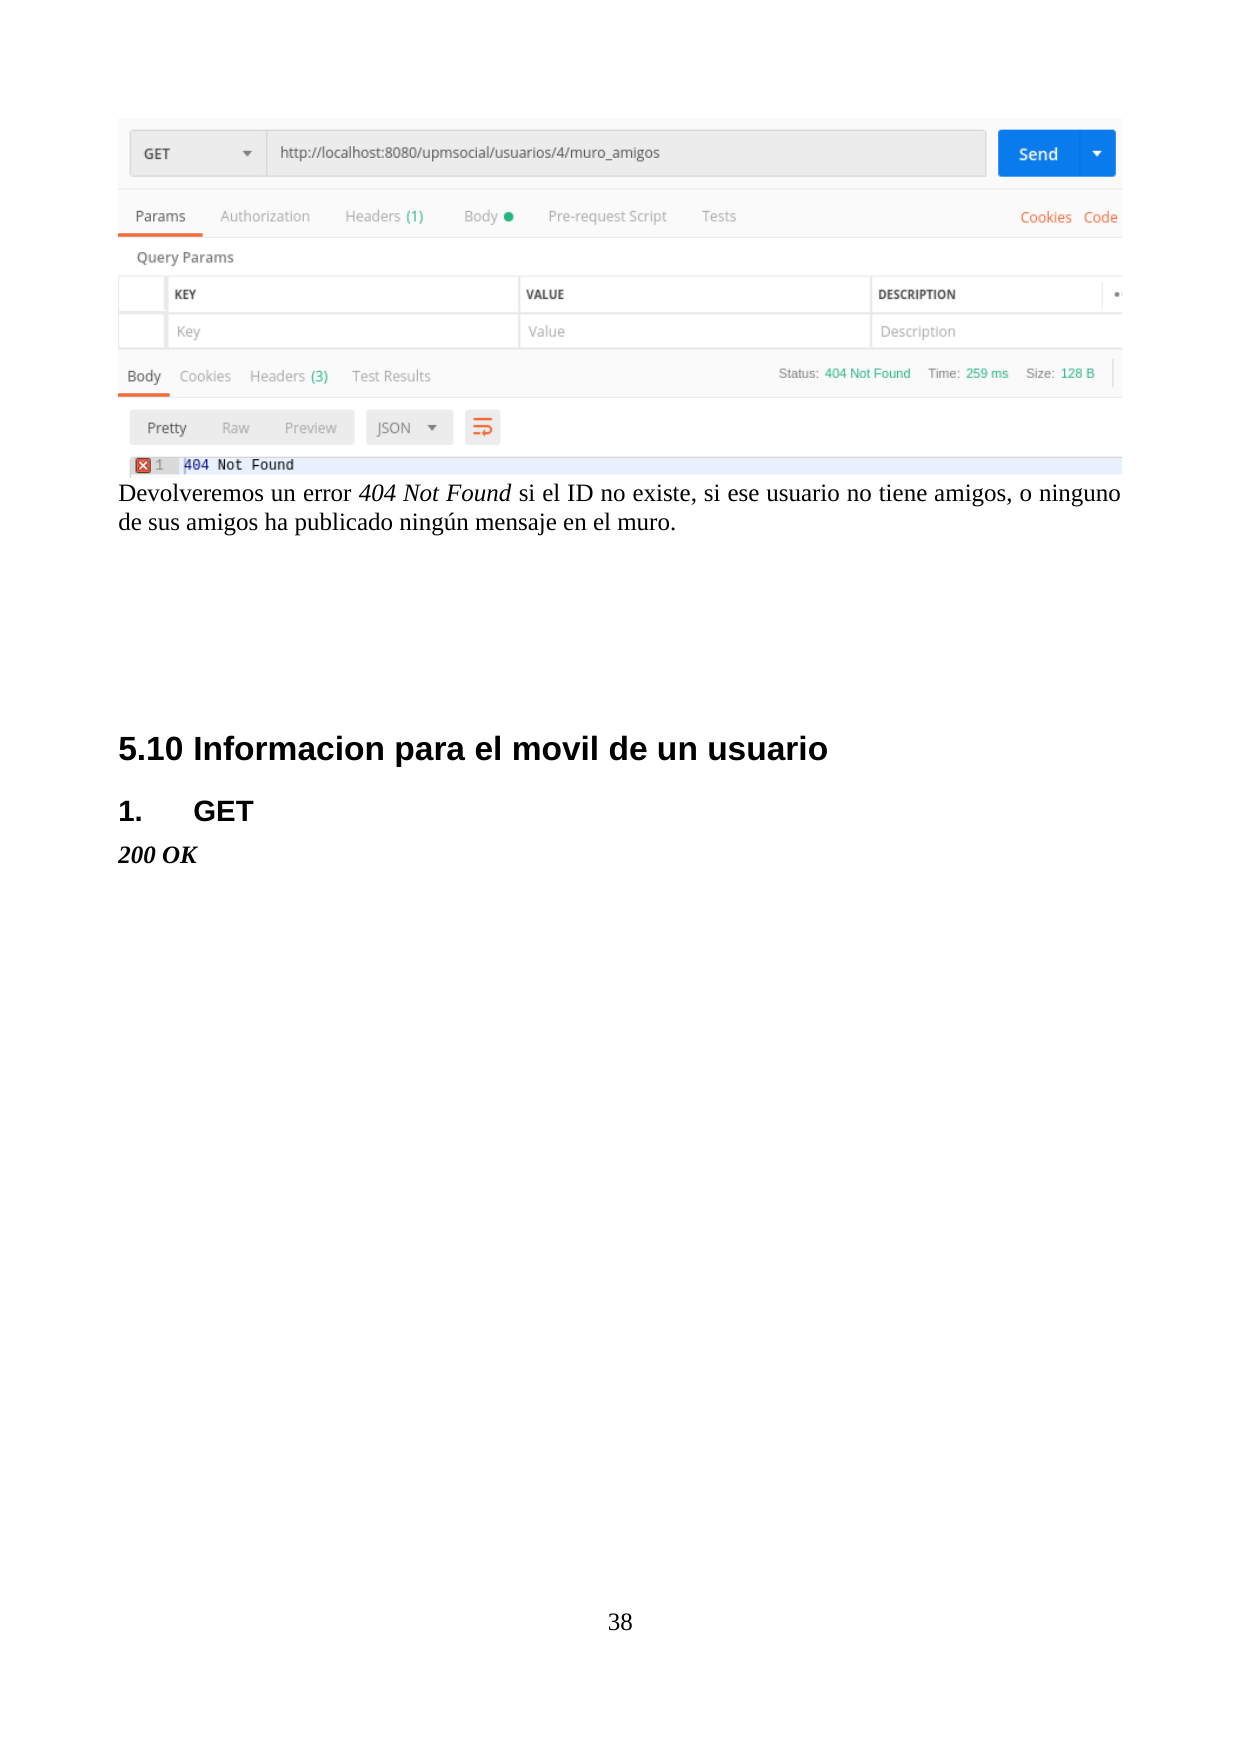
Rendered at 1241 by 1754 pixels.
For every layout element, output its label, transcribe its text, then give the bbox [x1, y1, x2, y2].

subtitle GET [118, 794, 1122, 828]
picture [118, 118, 1123, 478]
text 200 OK [118, 841, 1122, 869]
subtitle Informacion para el movil de un usuario [118, 729, 1122, 767]
text Devolveremos un error 404 Not Found si el ID no existe, si ese usuario no tiene amigos, o ninguno de sus amigos ha publicado ningún mensaje en el muro. [118, 478, 1122, 535]
